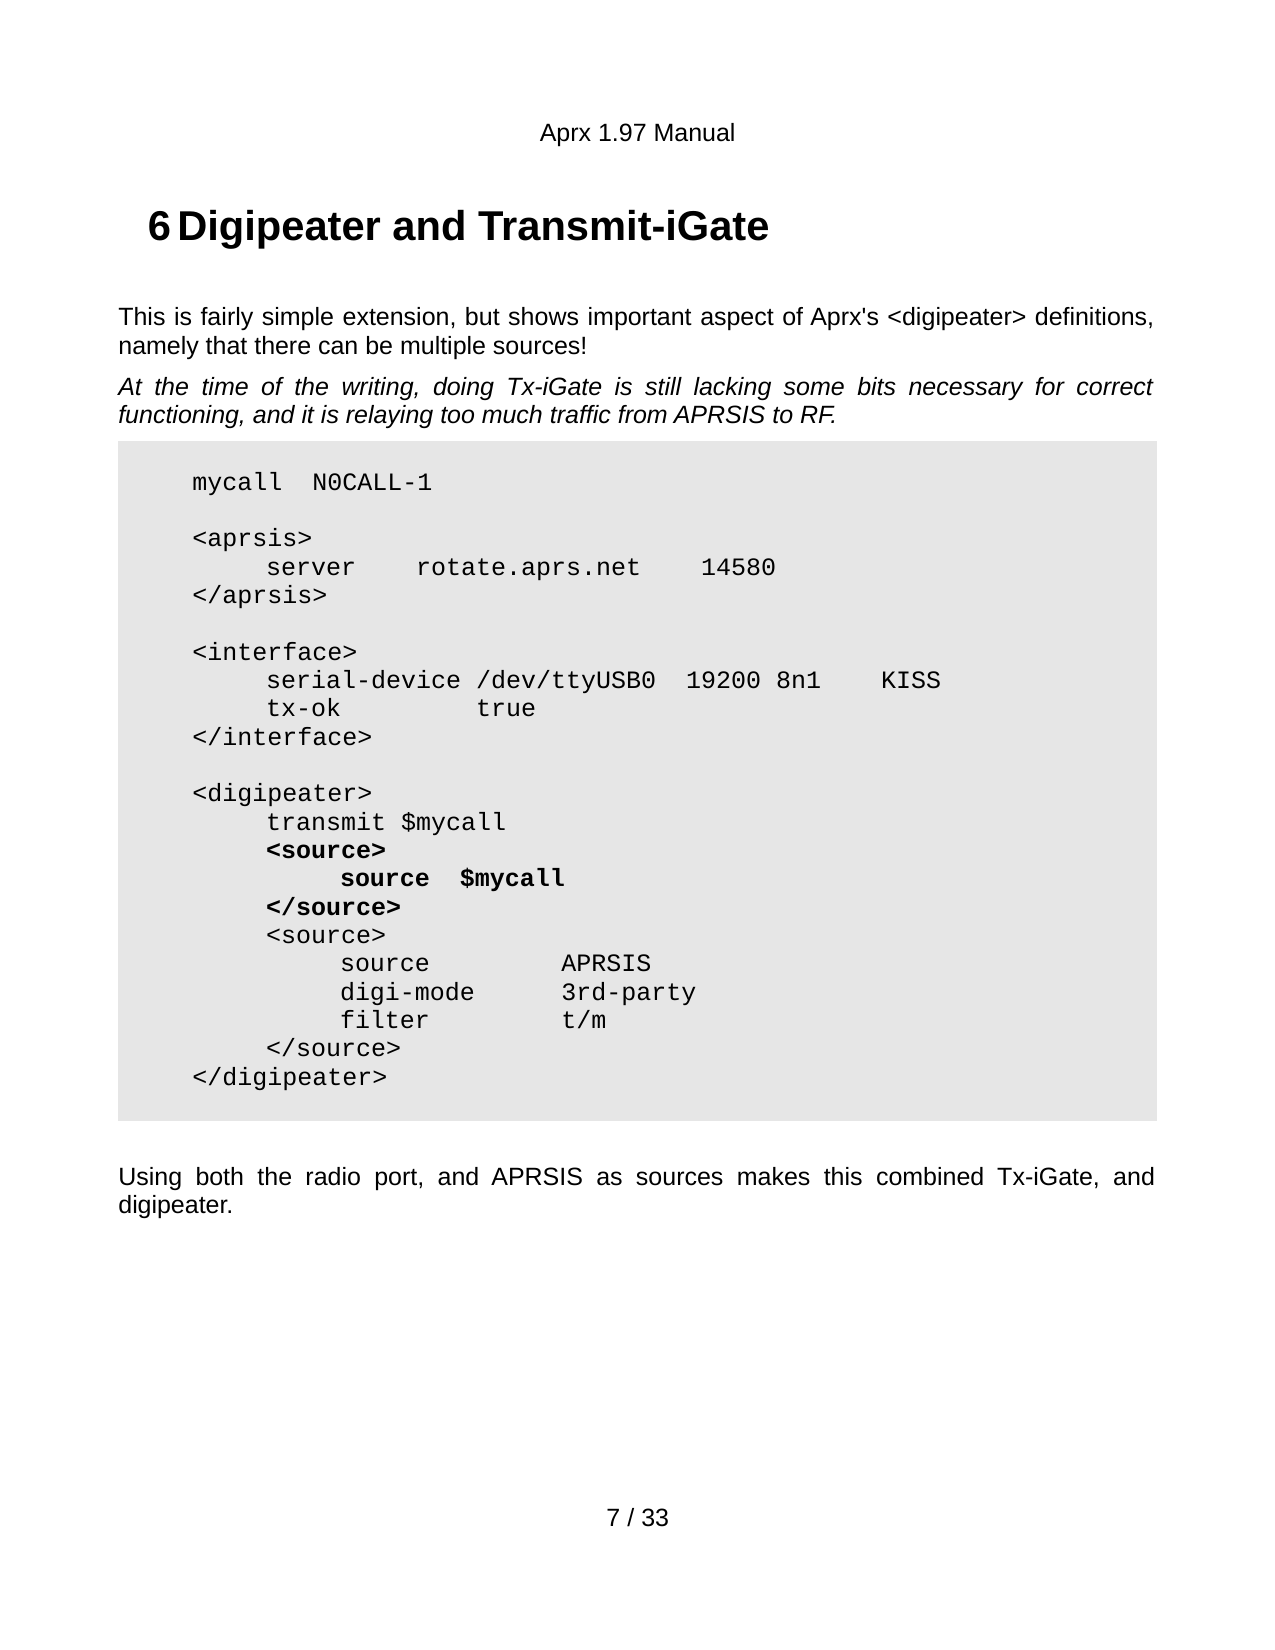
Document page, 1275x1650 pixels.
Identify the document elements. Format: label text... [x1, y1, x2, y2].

text Using both the radio port, and APRSIS as sources makes this combined Tx-iGate, and digipeater. [118, 1162, 1157, 1219]
text mycall N0CALL-1 [118, 469, 1157, 497]
text This is fairly simple extension, but shows important aspect of Aprx's <digipeater> definitions, namely that there can be multiple sources! [118, 302, 1157, 360]
text </digipeater> [118, 1064, 1157, 1092]
text filter t/m [118, 1007, 1157, 1036]
text <source> [118, 837, 1157, 866]
text <interface> [118, 639, 1157, 667]
text <source> [118, 922, 1157, 951]
text source $mycall [118, 866, 1157, 894]
text </aprsis> [118, 582, 1157, 611]
subtitle Digipeater and Transmit-iGate [148, 201, 1157, 249]
text <aprsis> [118, 526, 1157, 554]
text source APRSIS [118, 951, 1157, 979]
text tx-ok true [118, 696, 1157, 724]
text <digipeater> [118, 781, 1157, 809]
text </source> [118, 894, 1157, 922]
text </interface> [118, 724, 1157, 752]
text serial-device /dev/ttyUSB0 19200 8n1 KISS [118, 667, 1157, 696]
text server rotate.aprs.net 14580 [118, 554, 1157, 582]
text digi-mode 3rd-party [118, 979, 1157, 1007]
text transmit $mycall [118, 809, 1157, 837]
text At the time of the writing, doing Tx-iGate is still lacking some bits necessary for correct functioning, and it is relaying too much traffic from APRSIS to RF. [118, 372, 1157, 429]
text </source> [118, 1036, 1157, 1064]
